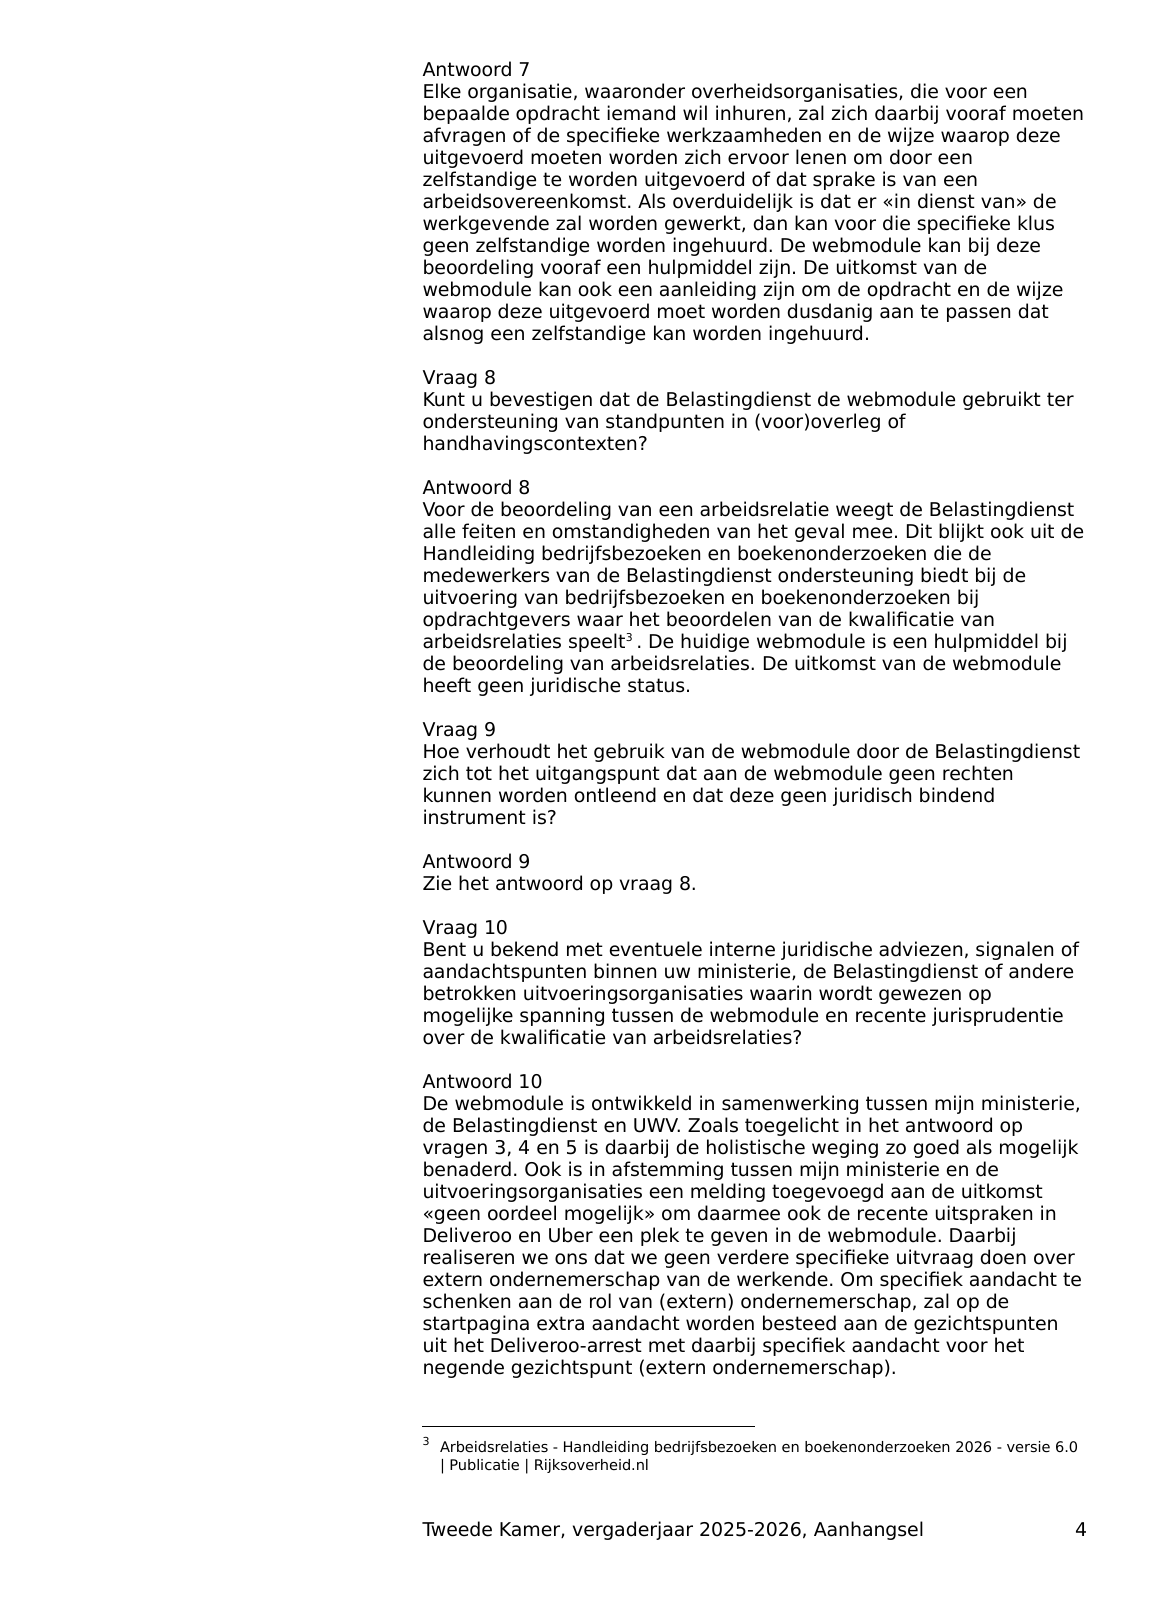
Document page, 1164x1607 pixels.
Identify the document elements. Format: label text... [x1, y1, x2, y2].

text Bent u bekend met eventuele interne juridische adviezen, signalen of aandachtspunten binnen uw ministerie, de Belastingdienst of andere betrokken uitvoeringsorganisaties waarin wordt gewezen op mogelijke spanning tussen de webmodule en recente jurisprudentie over de kwalificatie van arbeidsrelaties? [422, 939, 1087, 1049]
text Elke organisatie, waaronder overheidsorganisaties, die voor een bepaalde opdracht iemand wil inhuren, zal zich daarbij vooraf moeten afvragen of de specifieke werkzaamheden en de wijze waarop deze uitgevoerd moeten worden zich ervoor lenen om door een zelfstandige te worden uitgevoerd of dat sprake is van een arbeidsovereenkomst. Als overduidelijk is dat er «in dienst van» de werkgevende zal worden gewerkt, dan kan voor die specifieke klus geen zelfstandige worden ingehuurd. De webmodule kan bij deze beoordeling vooraf een hulpmiddel zijn. De uitkomst van de webmodule kan ook een aanleiding zijn om de opdracht en de wijze waarop deze uitgevoerd moet worden dusdanig aan te passen dat alsnog een zelfstandige kan worden ingehuurd. [422, 81, 1087, 345]
text De webmodule is ontwikkeld in samenwerking tussen mijn ministerie, de Belastingdienst en UWV. Zoals toegelicht in het antwoord op vragen 3, 4 en 5 is daarbij de holistische weging zo goed als mogelijk benaderd. Ook is in afstemming tussen mijn ministerie en de uitvoeringsorganisaties een melding toegevoegd aan de uitkomst «geen oordeel mogelijk» om daarmee ook de recente uitspraken in Deliveroo en Uber een plek te geven in de webmodule. Daarbij realiseren we ons dat we geen verdere specifieke uitvraag doen over extern ondernemerschap van de werkende. Om specifiek aandacht te schenken aan de rol van (extern) ondernemerschap, zal op de startpagina extra aandacht worden besteed aan de gezichtspunten uit het Deliveroo-arrest met daarbij specifiek aandacht voor het negende gezichtspunt (extern ondernemerschap). [422, 1093, 1087, 1379]
text Kunt u bevestigen dat de Belastingdienst de webmodule gebruikt ter ondersteuning van standpunten in (voor)overleg of handhavingscontexten? [422, 389, 1087, 455]
text Zie het antwoord op vraag 8. [422, 873, 1087, 895]
text Hoe verhoudt het gebruik van de webmodule door de Belastingdienst zich tot het uitgangspunt dat aan de webmodule geen rechten kunnen worden ontleend en dat deze geen juridisch bindend instrument is? [422, 741, 1087, 829]
text Antwoord 7 [422, 59, 1087, 81]
text Voor de beoordeling van een arbeidsrelatie weegt de Belastingdienst alle feiten en omstandigheden van het geval mee. Dit blijkt ook uit de Handleiding bedrijfsbezoeken en boekenonderzoeken die de medewerkers van de Belastingdienst ondersteuning biedt bij de uitvoering van bedrijfsbezoeken en boekenonderzoeken bij opdrachtgevers waar het beoordelen van de kwalificatie van arbeidsrelaties speelt. De huidige webmodule is een hulpmiddel bij de beoordeling van arbeidsrelaties. De uitkomst van de webmodule heeft geen juridische status. [422, 499, 1087, 697]
text Vraag 10 [422, 917, 1087, 939]
text Antwoord 10 [422, 1071, 1087, 1093]
text Antwoord 8 [422, 477, 1087, 499]
text Arbeidsrelaties - Handleiding bedrijfsbezoeken en boekenonderzoeken 2026 - versie 6.0 | Publicatie | Rijksoverheid.nl [422, 1435, 1087, 1474]
text Antwoord 9 [422, 851, 1087, 873]
text Vraag 8 [422, 367, 1087, 389]
text Vraag 9 [422, 719, 1087, 741]
